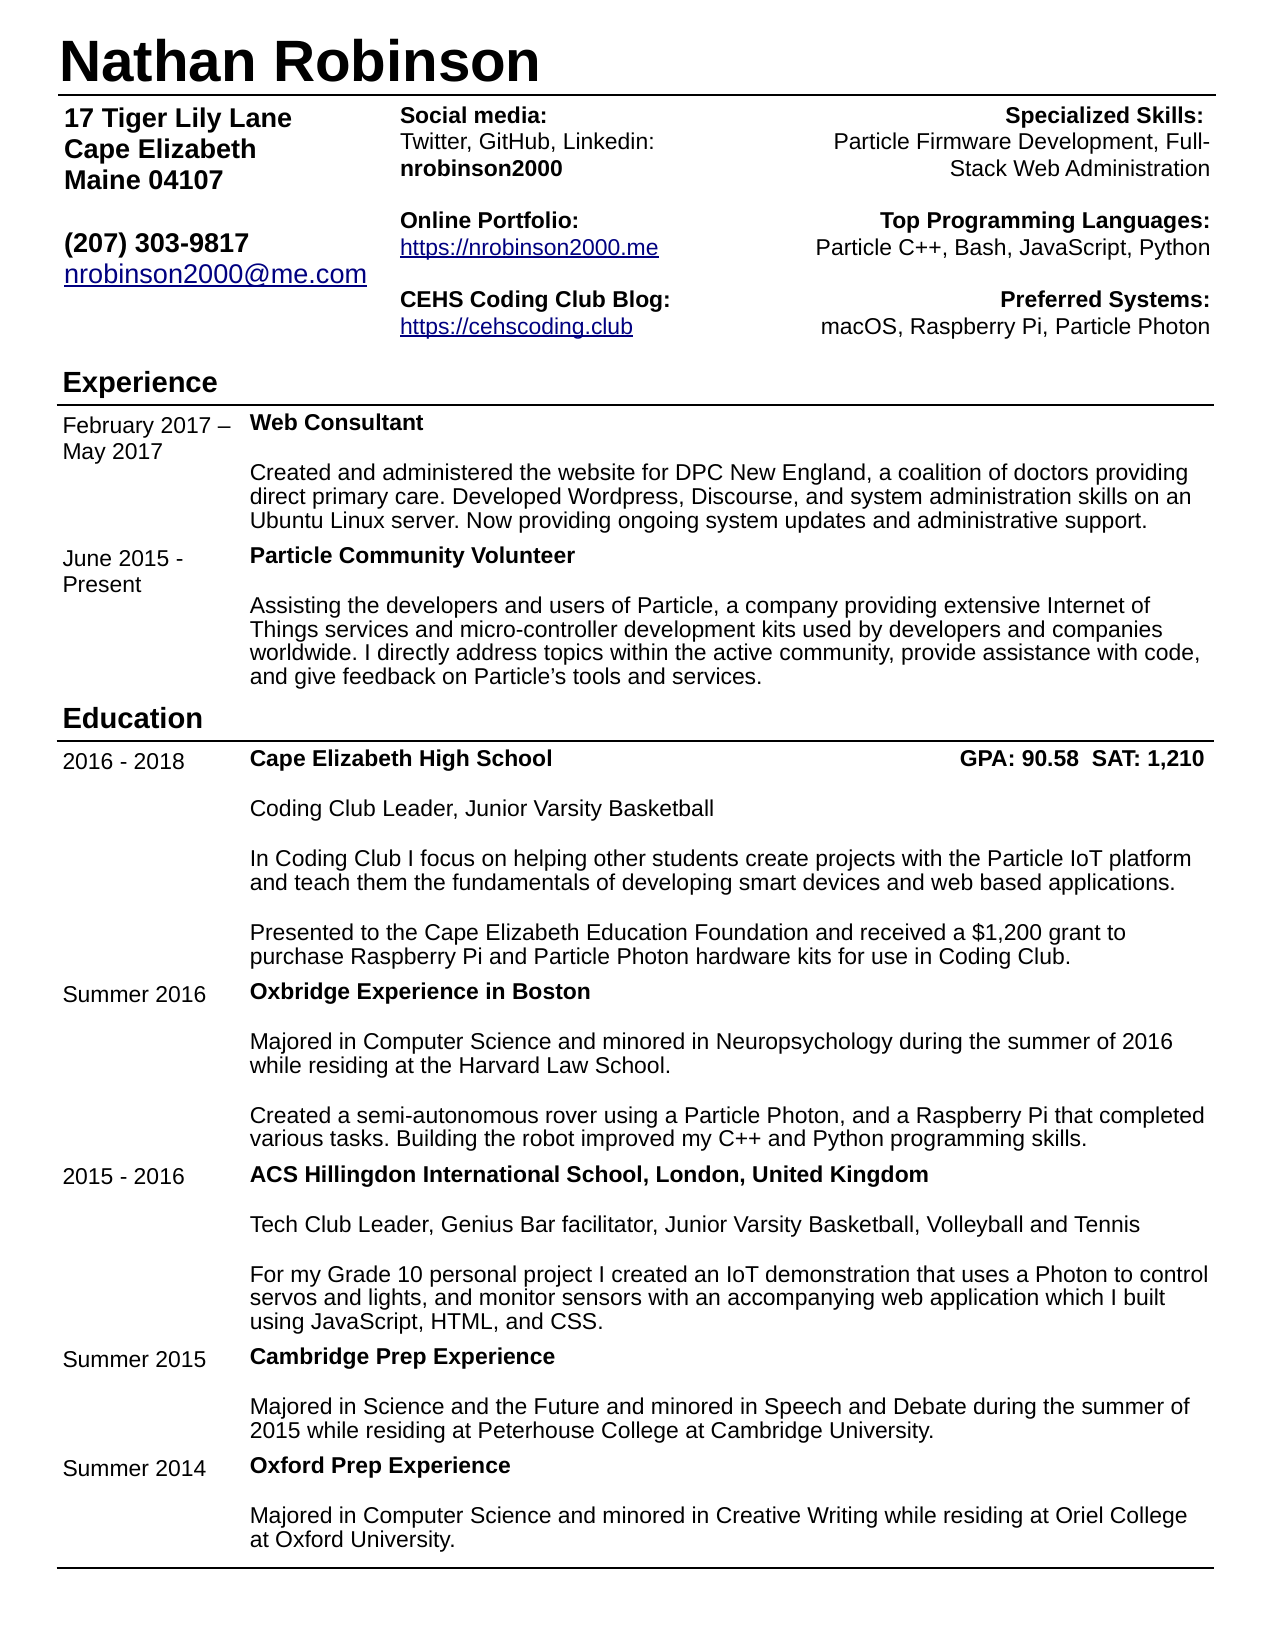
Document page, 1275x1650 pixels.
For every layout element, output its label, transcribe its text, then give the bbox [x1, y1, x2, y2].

table_cell 2015 - 2016 [57, 1158, 244, 1340]
table_cell Education [57, 695, 244, 740]
table_header 17 Tiger Lily Lane Cape Elizabeth Maine 04107 (207) 303-9817 nrobinson2000@me.com [58, 96, 394, 345]
table_header Specialized Skills: Particle Firmware Development, Full-Stack Web Administration Top Programming Languages: Particle C++, Bash, JavaScript, Python Preferred Systems: macOS, Raspberry Pi, Particle Photon [796, 96, 1216, 345]
table_cell Summer 2015 [57, 1340, 244, 1449]
table_cell Oxbridge Experience in Boston Majored in Computer Science and minored in Neuropsychology during the summer of 2016 while residing at the Harvard Law School. Created a semi-autonomous rover using a Particle Photon, and a Raspberry Pi that completed various tasks. Building the robot improved my C++ and Python programming skills. [244, 975, 1214, 1157]
text Nathan Robinson [59, 27, 1216, 94]
table_cell February 2017 – May 2017 [57, 406, 244, 539]
table_cell Oxford Prep Experience Majored in Computer Science and minored in Creative Writing while residing at Oriel College at Oxford University. [244, 1449, 1214, 1567]
table_header Social media: Twitter, GitHub, Linkedin: nrobinson2000 Online Portfolio: https://nrobinson2000.me CEHS Coding Club Blog: https://cehscoding.club [394, 96, 796, 345]
table_header [244, 359, 1214, 404]
table_cell ACS Hillingdon International School, London, United Kingdom Tech Club Leader, Genius Bar facilitator, Junior Varsity Basketball, Volleyball and Tennis For my Grade 10 personal project I created an IoT demonstration that uses a Photon to control servos and lights, and monitor sensors with an accompanying web application which I built using JavaScript, HTML, and CSS. [244, 1158, 1214, 1340]
table_header Experience [57, 359, 244, 404]
table_cell Cambridge Prep Experience Majored in Science and the Future and minored in Speech and Debate during the summer of 2015 while residing at Peterhouse College at Cambridge University. [244, 1340, 1214, 1449]
table_cell Summer 2016 [57, 975, 244, 1157]
table_cell Summer 2014 [57, 1449, 244, 1567]
table_cell [244, 695, 1214, 740]
table_cell 2016 - 2018 [57, 742, 244, 975]
table_cell June 2015 - Present [57, 539, 244, 695]
table_cell Web Consultant Created and administered the website for DPC New England, a coalition of doctors providing direct primary care. Developed Wordpress, Discourse, and system administration skills on an Ubuntu Linux server. Now providing ongoing system updates and administrative support. [244, 406, 1214, 539]
table_cell Particle Community Volunteer Assisting the developers and users of Particle, a company providing extensive Internet of Things services and micro-controller development kits used by developers and companies worldwide. I directly address topics within the active community, provide assistance with code, and give feedback on Particle’s tools and services. [244, 539, 1214, 695]
table_cell Cape Elizabeth High School GPA: 90.58 SAT: 1,210 Coding Club Leader, Junior Varsity Basketball In Coding Club I focus on helping other students create projects with the Particle IoT platform and teach them the fundamentals of developing smart devices and web based applications. Presented to the Cape Elizabeth Education Foundation and received a $1,200 grant to purchase Raspberry Pi and Particle Photon hardware kits for use in Coding Club. [244, 742, 1214, 975]
